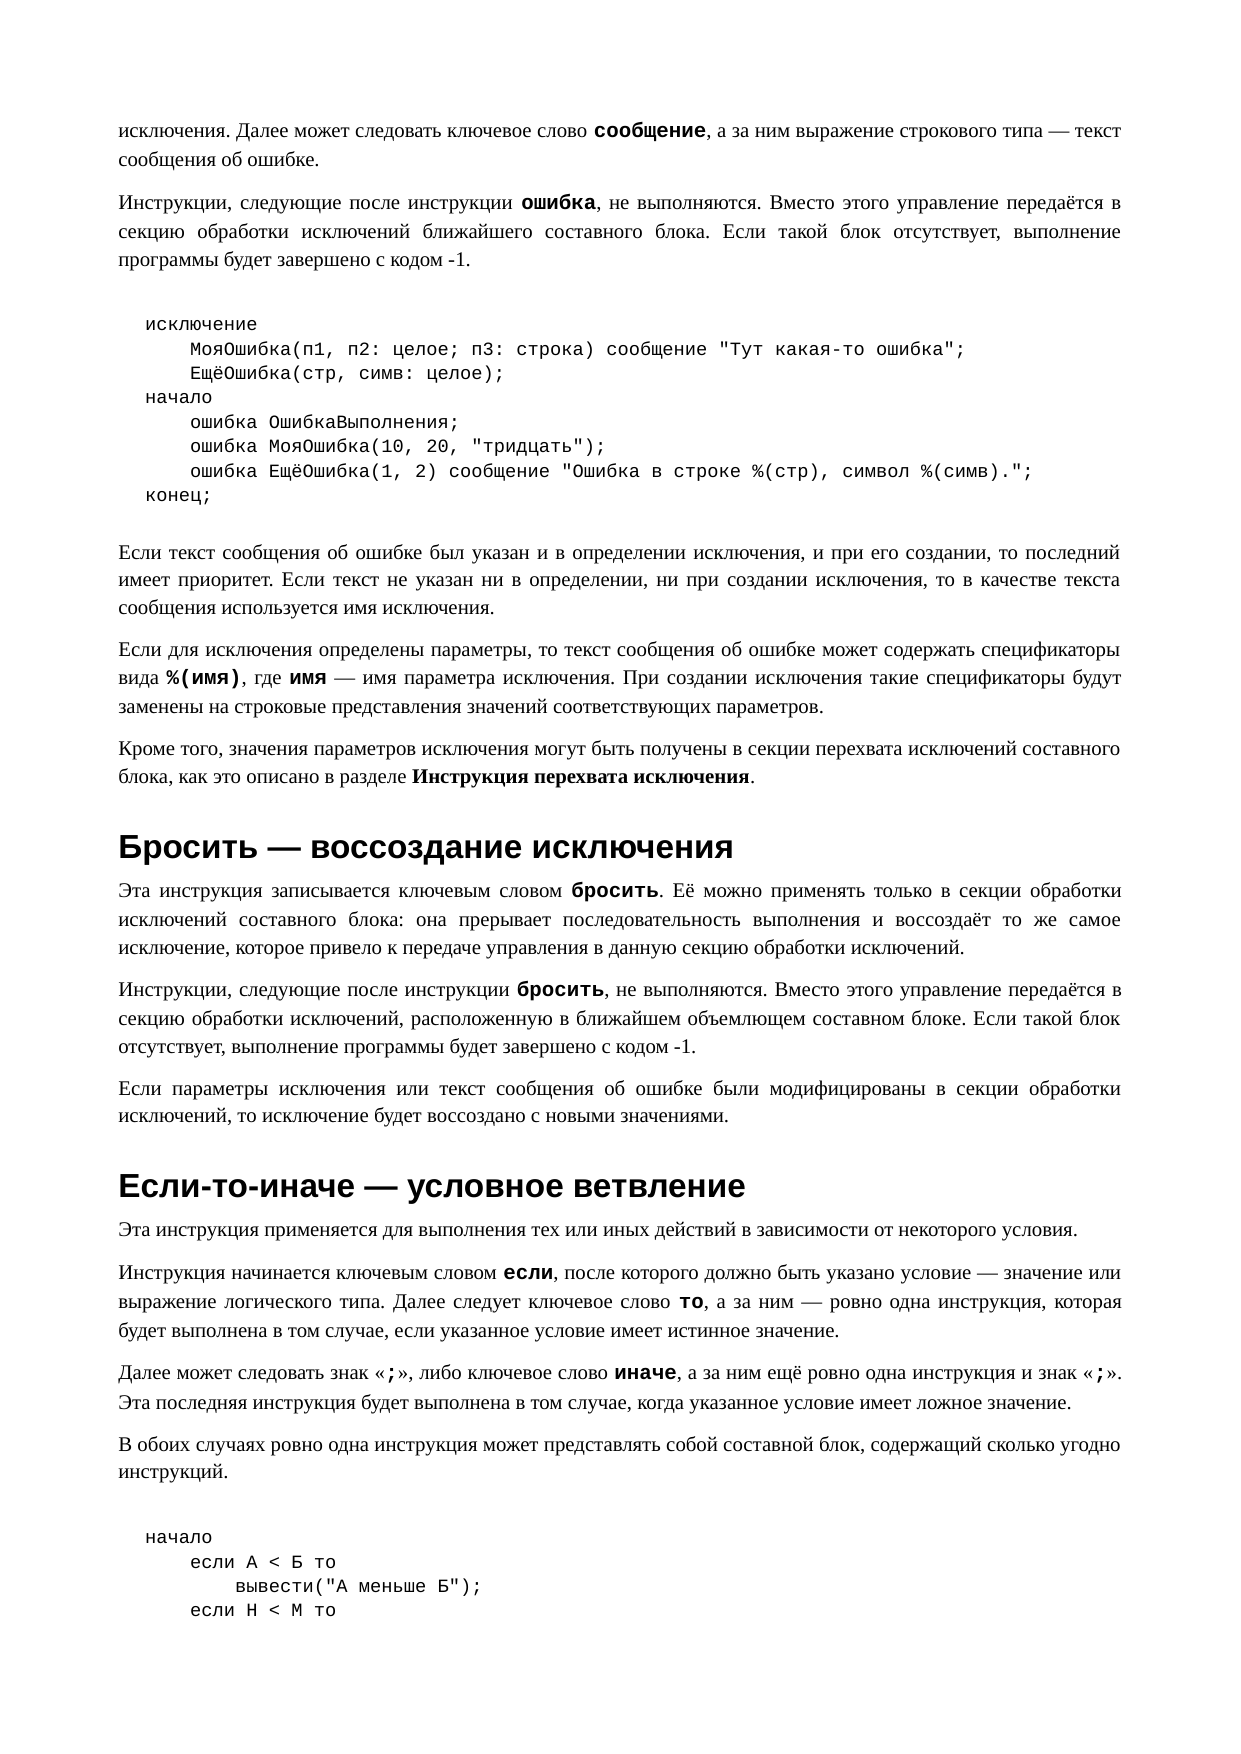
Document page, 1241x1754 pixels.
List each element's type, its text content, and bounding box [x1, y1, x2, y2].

text начало если А < Б то вывести("А меньше Б"); если Н < М то [136, 1519, 1104, 1631]
text исключения. Далее может следовать ключевое слово сообщение, а за ним выражение строкового типа — текст сообщения об ошибке. [118, 118, 1122, 171]
text Если для исключения определены параметры, то текст сообщения об ошибке может содержать спецификаторы вида %(имя), где имя — имя параметра исключения. При создании исключения такие спецификаторы будут заменены на строковые представления значений соответствующих параметров. [118, 637, 1122, 718]
text Эта инструкция записывается ключевым словом бросить. Её можно применять только в секции обработки исключений составного блока: она прерывает последовательность выполнения и воссоздаёт то же самое исключение, которое привело к передаче управления в данную секцию обработки исключений. [118, 878, 1122, 959]
text Если параметры исключения или текст сообщения об ошибке были модифицированы в секции обработки исключений, то исключение будет воссоздано с новыми значениями. [118, 1076, 1122, 1127]
text В обоих случаях ровно одна инструкция может представлять собой составной блок, содержащий сколько угодно инструкций. [118, 1432, 1122, 1483]
subtitle Если-то-иначе — условное ветвление [118, 1166, 1122, 1205]
text Далее может следовать знак «;», либо ключевое слово иначе, а за ним ещё ровно одна инструкция и знак «;». Эта последняя инструкция будет выполнена в том случае, когда указанное условие имеет ложное значение. [118, 1360, 1122, 1414]
text Инструкции, следующие после инструкции бросить, не выполняются. Вместо этого управление передаётся в секцию обработки исключений, расположенную в ближайшем объемлющем составном блоке. Если такой блок отсутствует, выполнение программы будет завершено с кодом -1. [118, 977, 1122, 1058]
text Инструкции, следующие после инструкции ошибка, не выполняются. Вместо этого управление передаётся в секцию обработки исключений ближайшего составного блока. Если такой блок отсутствует, выполнение программы будет завершено с кодом -1. [118, 189, 1122, 271]
subtitle Бросить — воссоздание исключения [118, 827, 1122, 865]
text Инструкция начинается ключевым словом если, после которого должно быть указано условие — значение или выражение логического типа. Далее следует ключевое слово то, а за ним — ровно одна инструкция, которая будет выполнена в том случае, если указанное условие имеет истинное значение. [118, 1259, 1122, 1342]
text исключение МояОшибка(п1, п2: целое; п3: строка) сообщение "Тут какая-то ошибка"; ЕщёОшибка(стр, симв: целое); начало ошибка ОшибкаВыполнения; ошибка МояОшибка(10, 20, "тридцать"); ошибка ЕщёОшибка(1, 2) сообщение "Ошибка в строке %(стр), символ %(симв)."; конец; [136, 306, 1104, 516]
text Эта инструкция применяется для выполнения тех или иных действий в зависимости от некоторого условия. [118, 1217, 1122, 1241]
text Если текст сообщения об ошибке был указан и в определении исключения, и при его создании, то последний имеет приоритет. Если текст не указан ни в определении, ни при создании исключения, то в качестве текста сообщения используется имя исключения. [118, 540, 1122, 619]
text Кроме того, значения параметров исключения могут быть получены в секции перехвата исключений составного блока, как это описано в разделе Инструкция перехвата исключения. [118, 736, 1122, 788]
